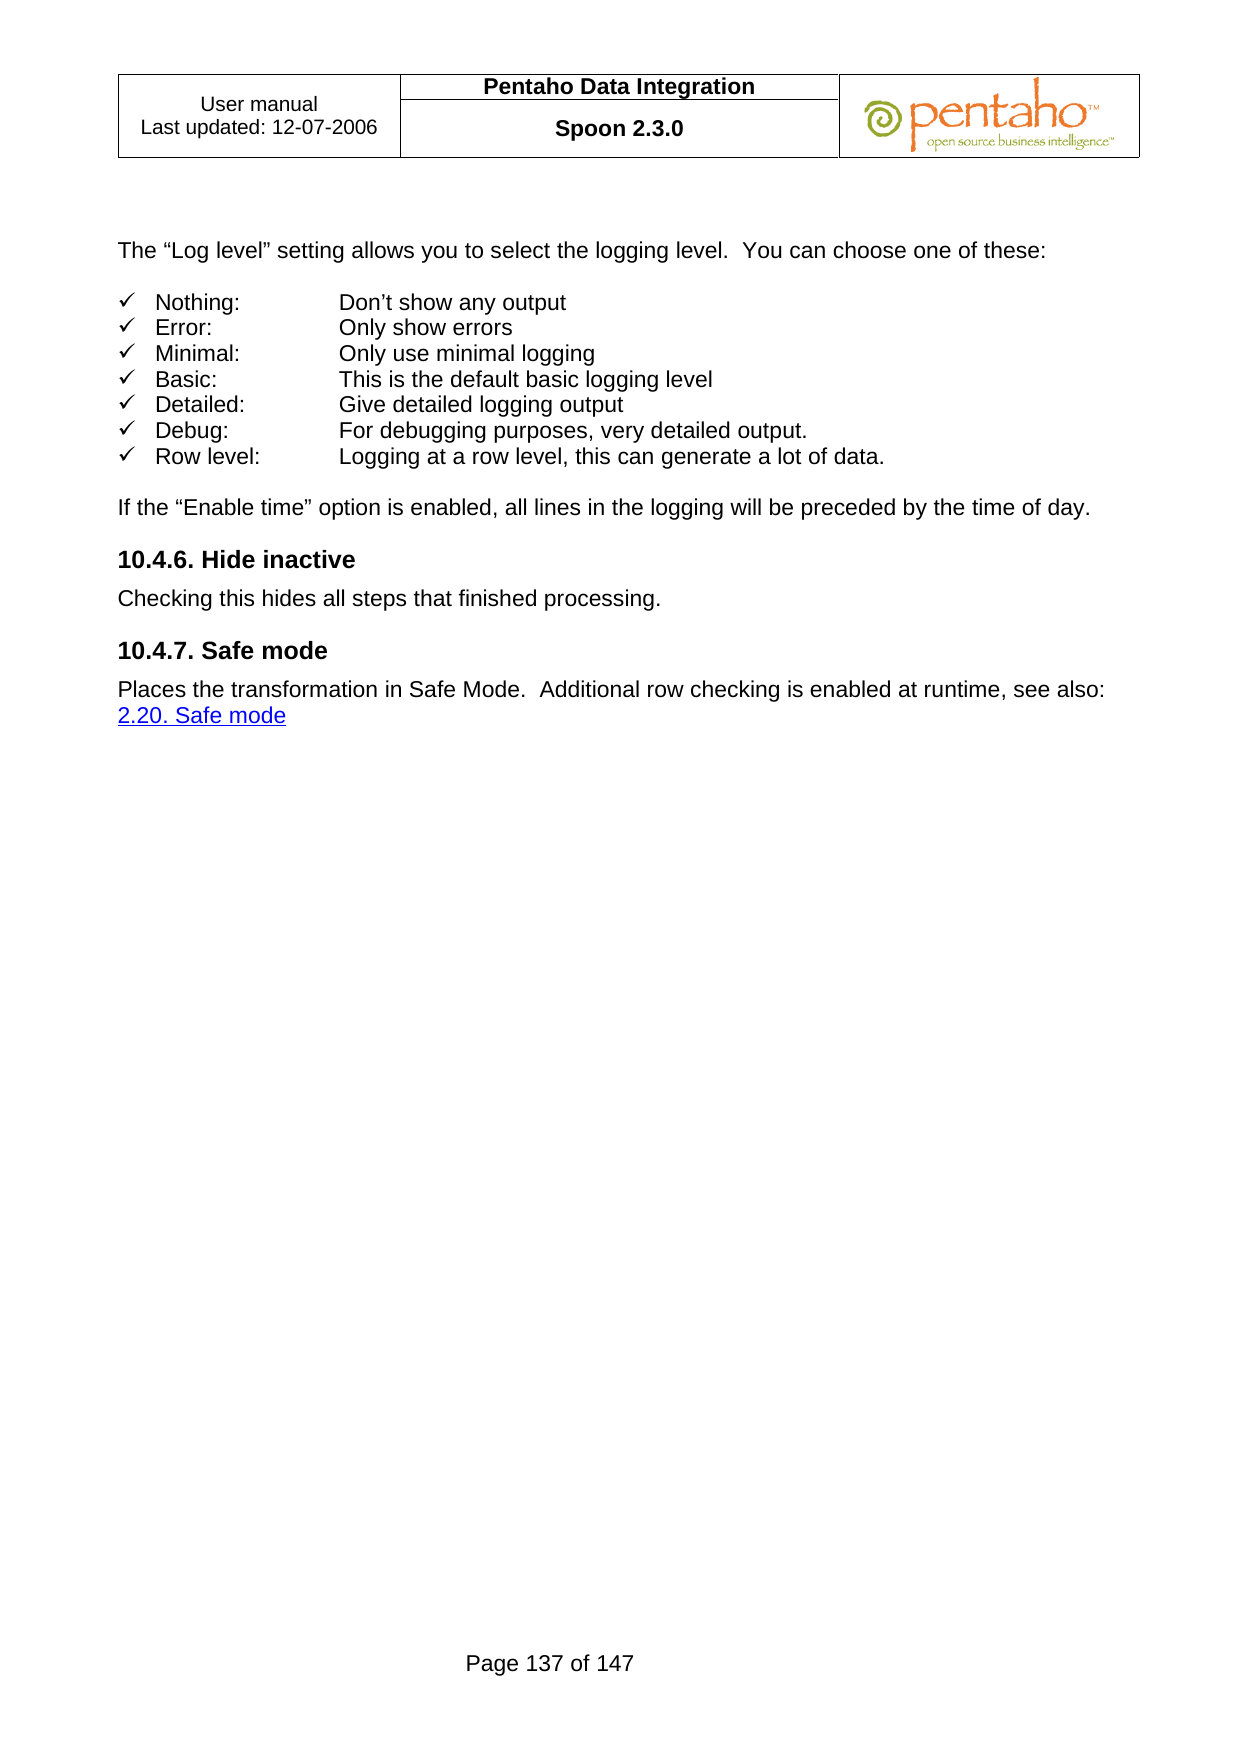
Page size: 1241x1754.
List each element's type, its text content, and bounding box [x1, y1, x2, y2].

list Basic: This is the default basic logging level [117, 366, 1137, 392]
list Nothing: Don’t show any output [117, 289, 1137, 315]
list Minimal: Only use minimal logging [117, 341, 1137, 366]
list Row level: Logging at a row level, this can generate a lot of data. [117, 444, 1137, 469]
text Places the transformation in Safe Mode. Additional row checking is enabled at runtime, see also: 2.20. Safe mode [117, 677, 1137, 728]
text Checking this hides all steps that finished processing. [117, 586, 1137, 611]
list Detailed: Give detailed logging output [117, 392, 1137, 418]
list Debug: For debugging purposes, very detailed output. [117, 418, 1137, 444]
subtitle Safe mode [117, 636, 1137, 664]
text If the “Enable time” option is enabled, all lines in the logging will be preceded by the time of day. [117, 495, 1137, 520]
list Error: Only show errors [117, 315, 1137, 341]
text The “Log level” setting allows you to select the logging level. You can choose one of these: [117, 238, 1137, 264]
subtitle Hide inactive [117, 545, 1137, 573]
